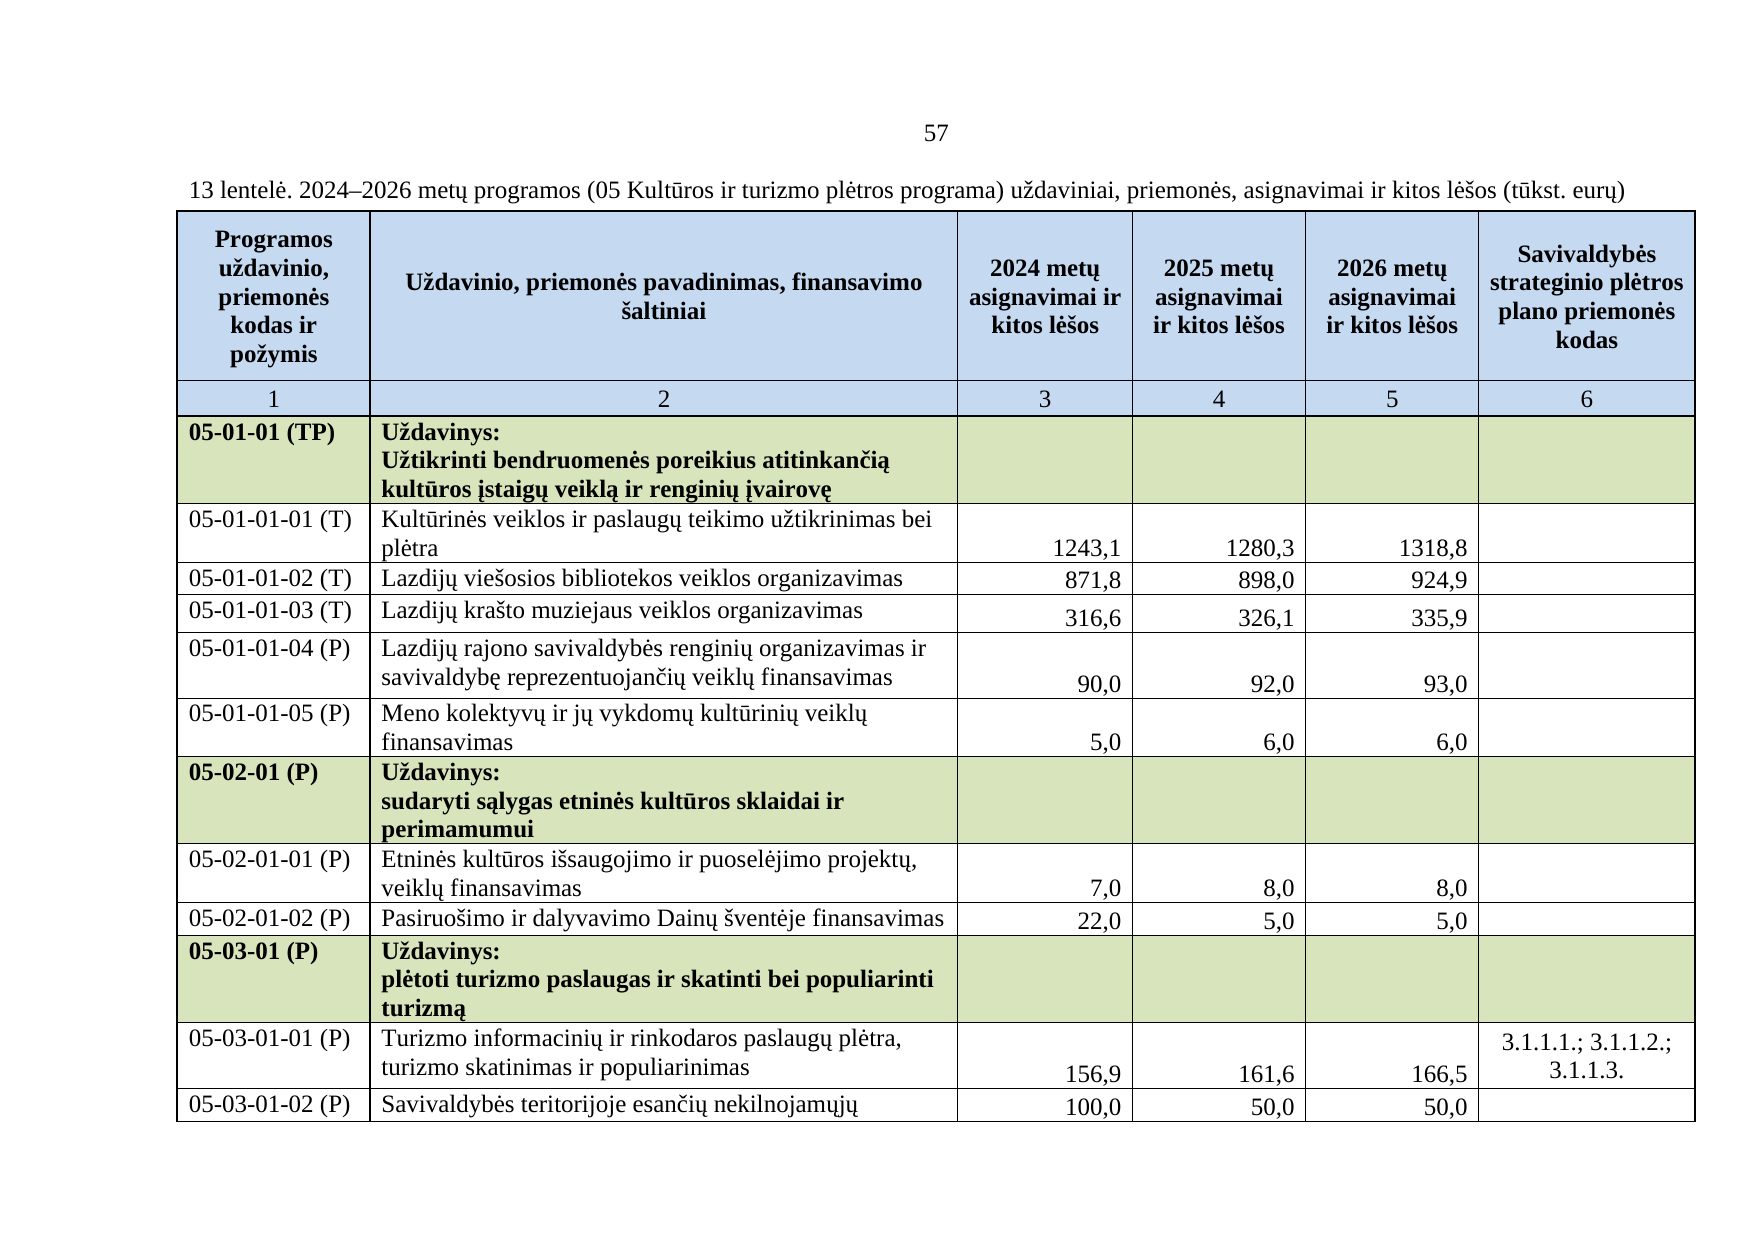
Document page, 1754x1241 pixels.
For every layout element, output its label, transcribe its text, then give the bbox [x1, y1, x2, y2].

table_cell 1318,8 [1306, 504, 1478, 562]
table_cell Etninės kultūros išsaugojimo ir puoselėjimo projektų, veiklų finansavimas [371, 844, 957, 902]
table_cell [1479, 417, 1694, 503]
table_cell 166,5 [1306, 1023, 1478, 1088]
table_cell 924,9 [1306, 563, 1478, 594]
table_cell Uždavinys: plėtoti turizmo paslaugas ir skatinti bei populiarinti turizmą [371, 936, 957, 1022]
table_cell [958, 417, 1132, 503]
table_cell 326,1 [1133, 595, 1305, 632]
table_cell [1479, 563, 1694, 594]
table_cell Uždavinys: Užtikrinti bendruomenės poreikius atitinkančią kultūros įstaigų veiklą ir renginių įvairovę [371, 417, 957, 503]
table_cell 05-01-01-02 (T) [178, 563, 369, 594]
table_cell 156,9 [958, 1023, 1132, 1088]
table_cell 92,0 [1133, 633, 1305, 697]
table_cell 5,0 [1306, 903, 1478, 935]
table_cell 161,6 [1133, 1023, 1305, 1088]
table_cell [1479, 903, 1694, 935]
table_cell [1133, 417, 1305, 503]
table_cell 7,0 [958, 844, 1132, 902]
table_cell [1479, 595, 1694, 632]
table_cell 2024 metų asignavimai ir kitos lėšos [958, 212, 1132, 380]
table_cell 05-01-01-03 (T) [178, 595, 369, 632]
table_cell 05-02-01 (P) [178, 757, 369, 843]
table_cell 335,9 [1306, 595, 1478, 632]
table_cell 05-02-01-02 (P) [178, 903, 369, 935]
table_cell 50,0 [1306, 1089, 1478, 1121]
table_cell 5 [1306, 381, 1478, 415]
table_cell 8,0 [1306, 844, 1478, 902]
table_cell 05-01-01-01 (T) [178, 504, 369, 562]
table_cell [1479, 844, 1694, 902]
table_cell [1306, 757, 1478, 843]
table_cell 8,0 [1133, 844, 1305, 902]
table_cell 316,6 [958, 595, 1132, 632]
table_cell [1479, 504, 1694, 562]
table_cell 4 [1133, 381, 1305, 415]
table_cell 05-03-01-02 (P) [178, 1089, 369, 1121]
table_cell [1133, 936, 1305, 1022]
table_cell 871,8 [958, 563, 1132, 594]
table_cell 50,0 [1133, 1089, 1305, 1121]
table_cell 1 [178, 381, 369, 415]
table_cell Lazdijų rajono savivaldybės renginių organizavimas ir savivaldybę reprezentuojančių veiklų finansavimas [371, 633, 957, 697]
table_cell 05-03-01 (P) [178, 936, 369, 1022]
table_cell 2026 metų asignavimai ir kitos lėšos [1306, 212, 1478, 380]
table_cell 898,0 [1133, 563, 1305, 594]
table_cell [1306, 417, 1478, 503]
table_cell 05-01-01 (TP) [178, 417, 369, 503]
table_cell 6 [1479, 381, 1694, 415]
table_cell 05-01-01-04 (P) [178, 633, 369, 697]
table_cell Programos uždavinio, priemonės kodas ir požymis [178, 212, 369, 380]
table_cell Kultūrinės veiklos ir paslaugų teikimo užtikrinimas bei plėtra [371, 504, 957, 562]
table_cell [1479, 699, 1694, 756]
table_cell Savivaldybės strateginio plėtros plano priemonės kodas [1479, 212, 1694, 380]
table_cell Uždavinys: sudaryti sąlygas etninės kultūros sklaidai ir perimamumui [371, 757, 957, 843]
table_cell Lazdijų viešosios bibliotekos veiklos organizavimas [371, 563, 957, 594]
table_cell 05-02-01-01 (P) [178, 844, 369, 902]
table_cell 5,0 [958, 699, 1132, 756]
table_cell 05-03-01-01 (P) [178, 1023, 369, 1088]
table_cell Uždavinio, priemonės pavadinimas, finansavimo šaltiniai [371, 212, 957, 380]
table_cell 93,0 [1306, 633, 1478, 697]
table_cell 1243,1 [958, 504, 1132, 562]
table_cell 05-01-01-05 (P) [178, 699, 369, 756]
table_cell Pasiruošimo ir dalyvavimo Dainų šventėje finansavimas [371, 903, 957, 935]
table_cell Lazdijų krašto muziejaus veiklos organizavimas [371, 595, 957, 632]
table_cell 6,0 [1306, 699, 1478, 756]
table_cell Turizmo informacinių ir rinkodaros paslaugų plėtra, turizmo skatinimas ir populiarinimas [371, 1023, 957, 1088]
table_cell [1479, 1089, 1694, 1121]
table_cell [958, 757, 1132, 843]
table_cell Savivaldybės teritorijoje esančių nekilnojamųjų [371, 1089, 957, 1121]
table_cell 3 [958, 381, 1132, 415]
table_cell [1133, 757, 1305, 843]
table_cell 3.1.1.1.; 3.1.1.2.; 3.1.1.3. [1479, 1023, 1694, 1088]
table_cell 2025 metų asignavimai ir kitos lėšos [1133, 212, 1305, 380]
table_cell [958, 936, 1132, 1022]
table_cell 22,0 [958, 903, 1132, 935]
table_cell 90,0 [958, 633, 1132, 697]
table_cell [1306, 936, 1478, 1022]
table_cell [1479, 633, 1694, 697]
table_header 13 lentelė. 2024–2026 metų programos (05 Kultūros ir turizmo plėtros programa) uždaviniai, priemonės, asignavimai ir kitos lėšos (tūkst. eurų) [177, 176, 1695, 210]
table_cell [1479, 757, 1694, 843]
table_cell 5,0 [1133, 903, 1305, 935]
table_cell 100,0 [958, 1089, 1132, 1121]
table_cell 2 [371, 381, 957, 415]
table_cell [1479, 936, 1694, 1022]
table_cell 6,0 [1133, 699, 1305, 756]
table_cell 1280,3 [1133, 504, 1305, 562]
table_cell Meno kolektyvų ir jų vykdomų kultūrinių veiklų finansavimas [371, 699, 957, 756]
